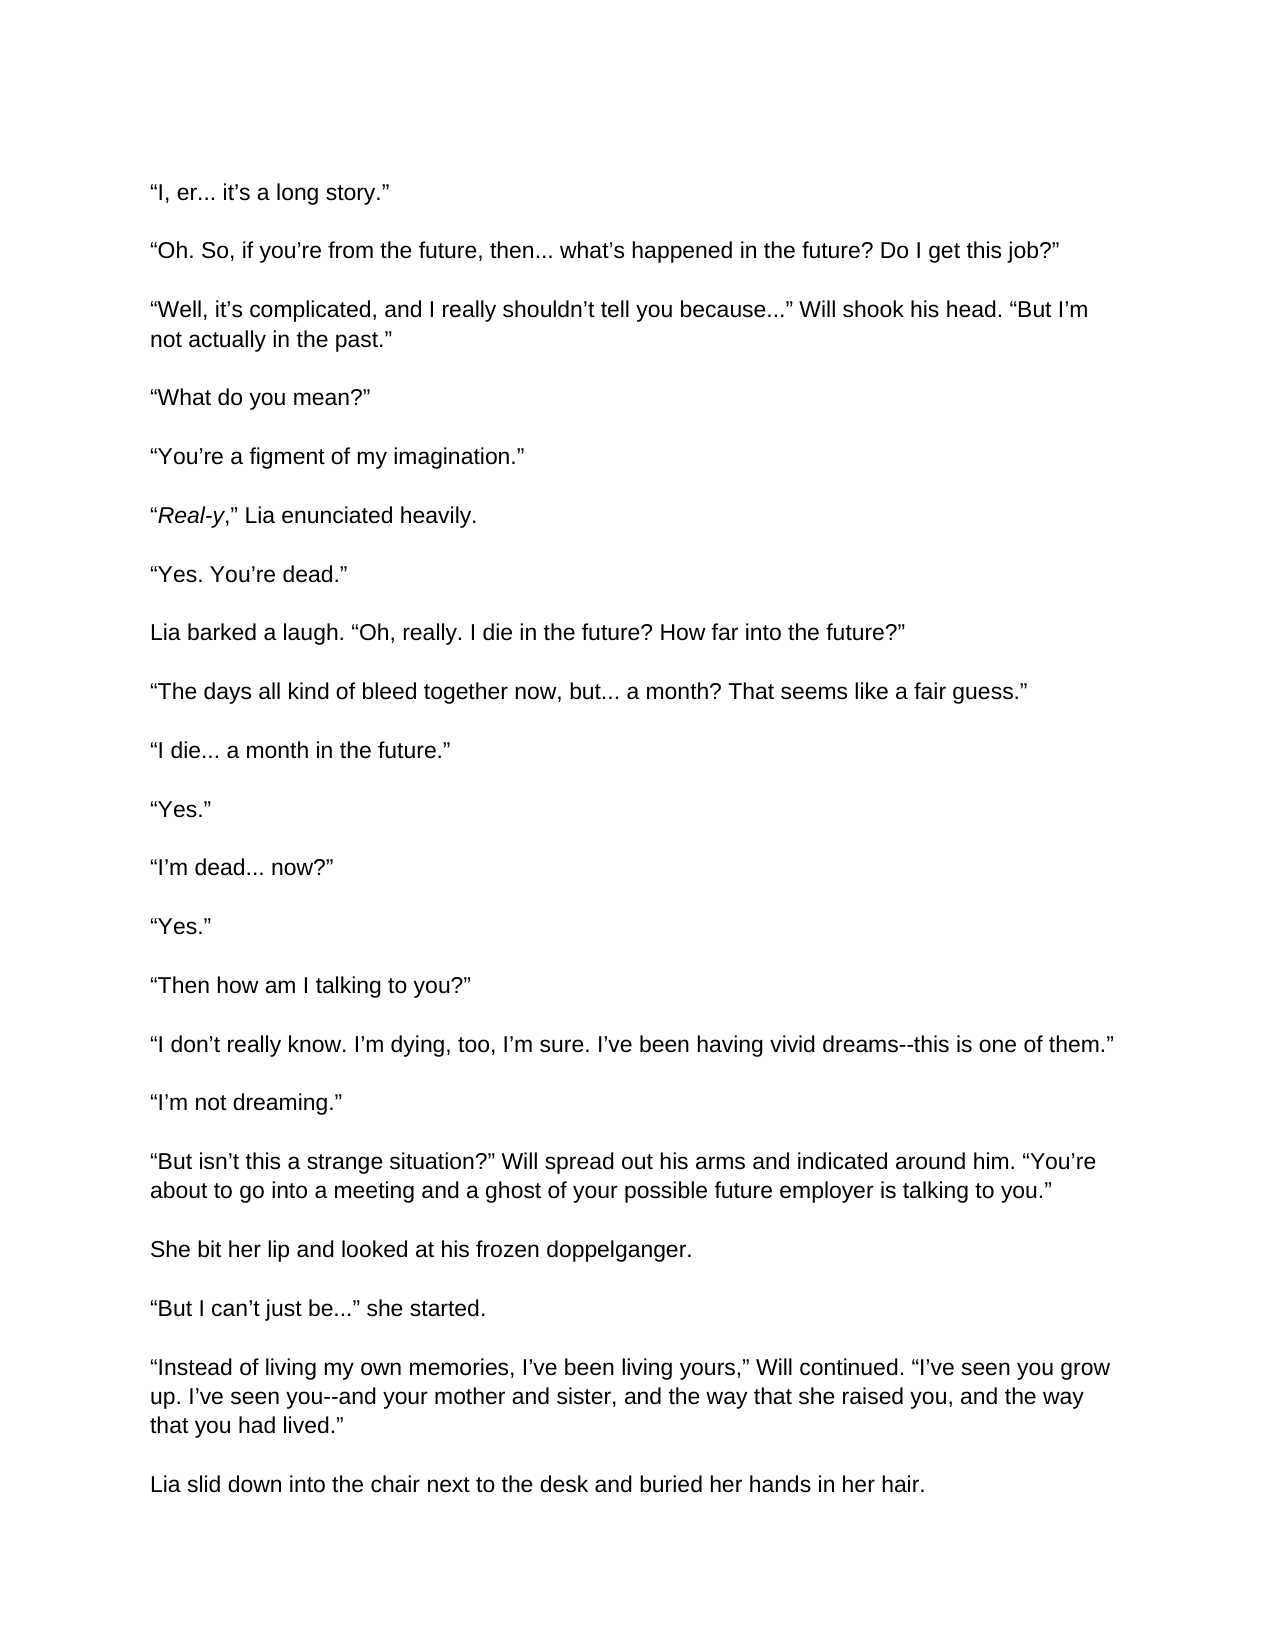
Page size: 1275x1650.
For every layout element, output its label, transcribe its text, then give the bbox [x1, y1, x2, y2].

text “Oh. So, if you’re from the future, then... what’s happened in the future? Do I get this job?” [150, 238, 1125, 264]
text “What do you mean?” [150, 385, 1125, 411]
text “But isn’t this a strange situation?” Will spread out his arms and indicated around him. “You’re about to go into a meeting and a ghost of your possible future employer is talking to you.” [150, 1149, 1125, 1204]
text “Real-y,” Lia enunciated heavily. [150, 502, 1125, 528]
text Lia barked a laugh. “Oh, really. I die in the future? How far into the future?” [150, 620, 1125, 646]
text “Yes.” [150, 796, 1125, 822]
text “Yes.” [150, 914, 1125, 939]
text “The days all kind of bleed together now, but... a month? That seems like a fair guess.” [150, 679, 1125, 704]
text “You’re a figment of my imagination.” [150, 444, 1125, 469]
text “Instead of living my own memories, I’ve been living yours,” Will continued. “I’ve seen you grow up. I’ve seen you--and your mother and sister, and the way that she raised you, and the way that you had lived.” [150, 1354, 1125, 1439]
text “I’m not dreaming.” [150, 1090, 1125, 1116]
text “I, er... it’s a long story.” [150, 179, 1125, 205]
text “Well, it’s complicated, and I really shouldn’t tell you because...” Will shook his head. “But I’m not actually in the past.” [150, 297, 1125, 352]
text “I don’t really know. I’m dying, too, I’m sure. I’ve been having vivid dreams--this is one of them.” [150, 1031, 1125, 1057]
text “Then how am I talking to you?” [150, 972, 1125, 998]
text “Yes. You’re dead.” [150, 561, 1125, 587]
text She bit her lip and looked at his frozen doppelganger. [150, 1237, 1125, 1262]
text “I’m dead... now?” [150, 855, 1125, 881]
text “I die... a month in the future.” [150, 737, 1125, 763]
text Lia slid down into the chair next to the desk and buried her hands in her hair. [150, 1472, 1125, 1497]
text “But I can’t just be...” she started. [150, 1296, 1125, 1321]
